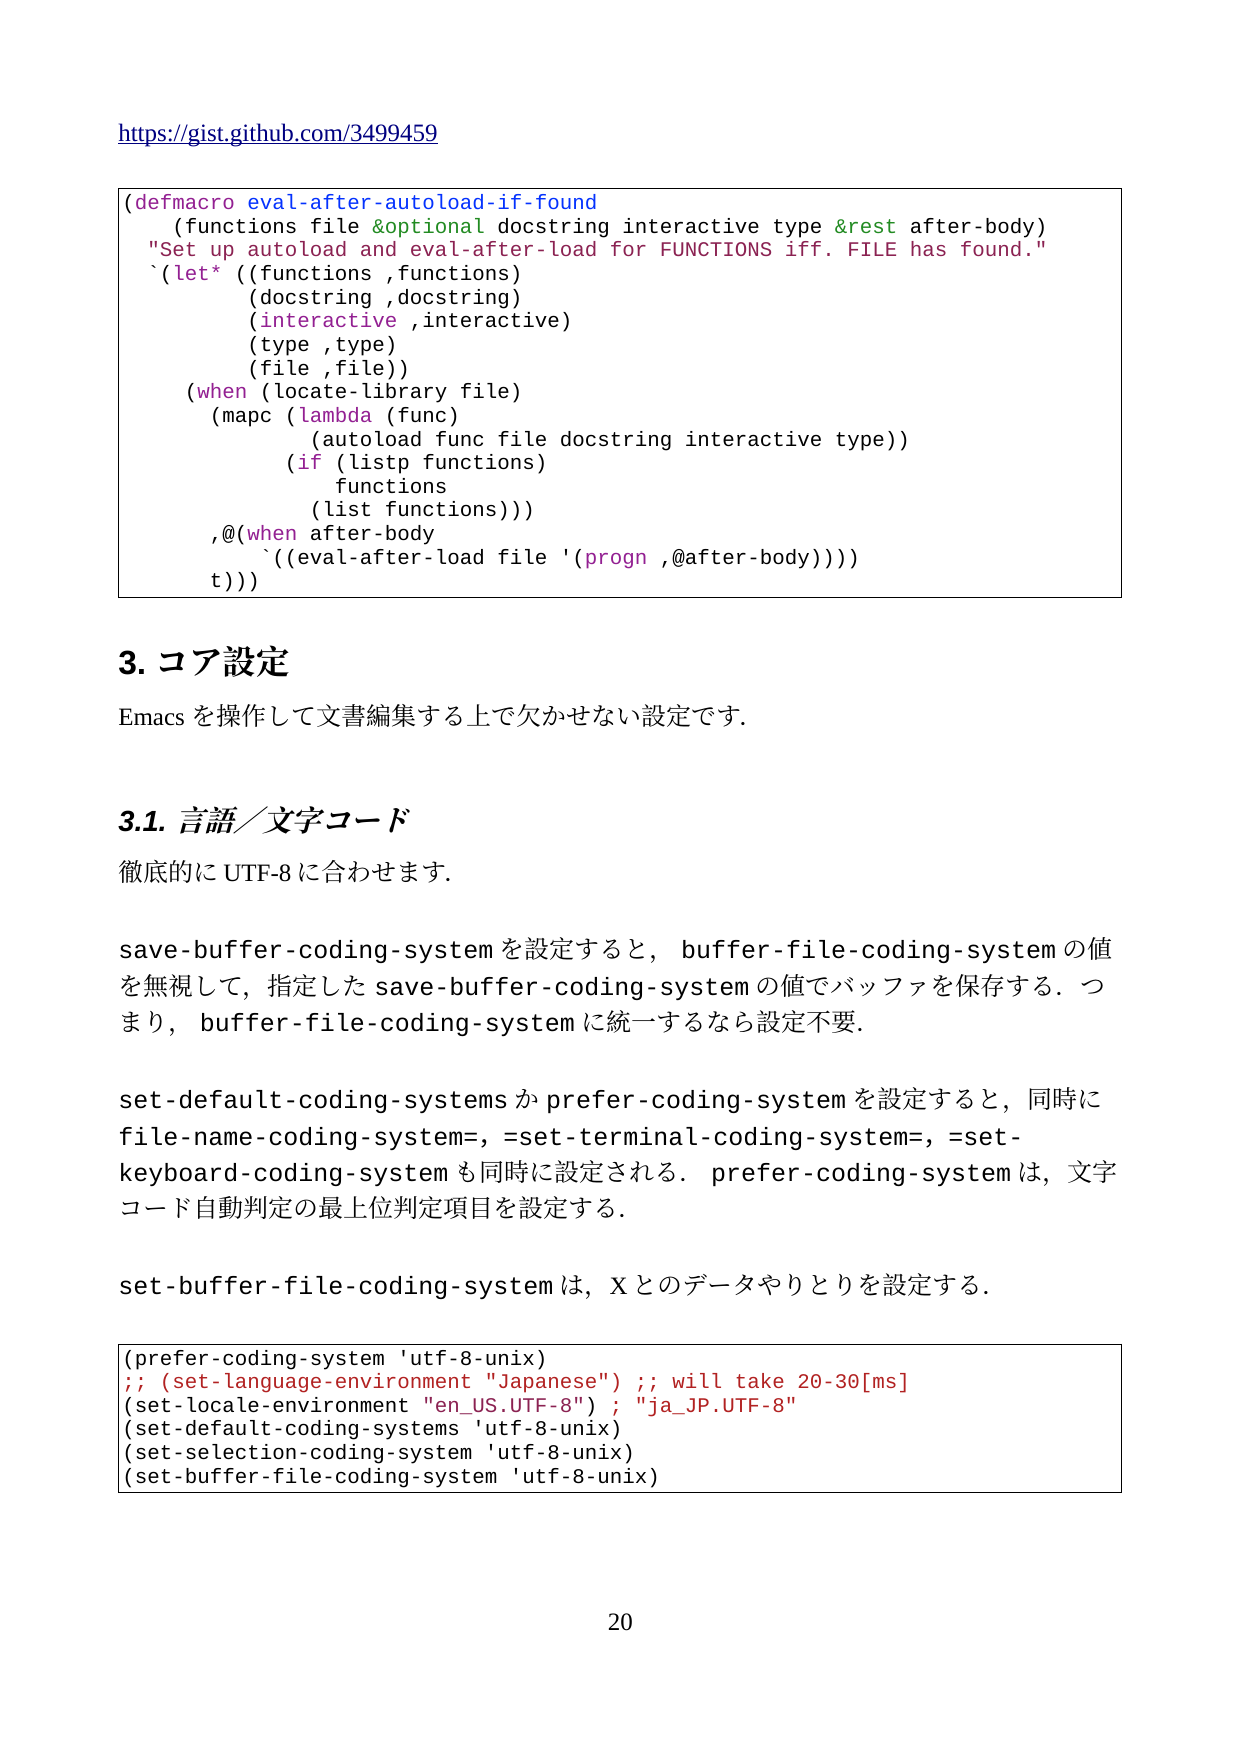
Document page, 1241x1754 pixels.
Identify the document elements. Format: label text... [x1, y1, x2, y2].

text (defmacro eval-after-autoload-if-found [119, 189, 1121, 212]
text 徹底的にUTF-8に合わせます． [118, 853, 1122, 917]
text (type ,type) [119, 330, 1121, 354]
text (if (listp functions) [119, 448, 1121, 472]
text (interactive ,interactive) [119, 306, 1121, 330]
text (list functions))) [119, 496, 1121, 519]
text (set-buffer-file-coding-system 'utf-8-unix) [119, 1462, 1121, 1492]
text (prefer-coding-system 'utf-8-unix) [119, 1345, 1121, 1367]
text https://gist.github.com/3499459 [118, 118, 1122, 176]
text `((eval-after-load file '(progn ,@after-body)))) [119, 543, 1121, 566]
text `(let* ((functions ,functions) [119, 259, 1121, 283]
subtitle コア設定 [118, 635, 1122, 684]
subtitle 言語／文字コード [118, 798, 1122, 840]
text set-buffer-file-coding-system は，Xとのデータやりとりを設定する． [118, 1266, 1122, 1331]
text (functions file &optional docstring interactive type &rest after-body) [119, 212, 1121, 235]
text (when (locate-library file) [119, 377, 1121, 401]
text "Set up autoload and eval-after-load for FUNCTIONS iff. FILE has found." [119, 235, 1121, 259]
text Emacs を操作して文書編集する上で欠かせない設定です． [118, 696, 1122, 761]
text functions [119, 472, 1121, 496]
text ,@(when after-body [119, 519, 1121, 543]
text (file ,file)) [119, 354, 1121, 377]
text save-buffer-coding-system を設定すると， buffer-file-coding-system の値を無視して，指定した save-buffer-coding-system の値でバッファを保存する．つまり， buffer-file-coding-system に統一するなら設定不要． [118, 930, 1122, 1067]
text (set-default-coding-systems 'utf-8-unix) [119, 1414, 1121, 1438]
text (mapc (lambda (func) [119, 401, 1121, 424]
text (autoload func file docstring interactive type)) [119, 424, 1121, 448]
text (docstring ,docstring) [119, 283, 1121, 306]
text (set-selection-coding-system 'utf-8-unix) [119, 1438, 1121, 1462]
text (set-locale-environment "en_US.UTF-8") ; "ja_JP.UTF-8" [119, 1391, 1121, 1414]
text set-default-coding-systems か prefer-coding-system を設定すると，同時に file-name-coding-system=，=set-terminal-coding-system=，=set-keyboard-coding-system も同時に設定される． prefer-coding-system は，文字コード自動判定の最上位判定項目を設定する． [118, 1080, 1122, 1253]
text ;; (set-language-environment "Japanese") ;; will take 20-30[ms] [119, 1367, 1121, 1391]
text t))) [119, 566, 1121, 597]
